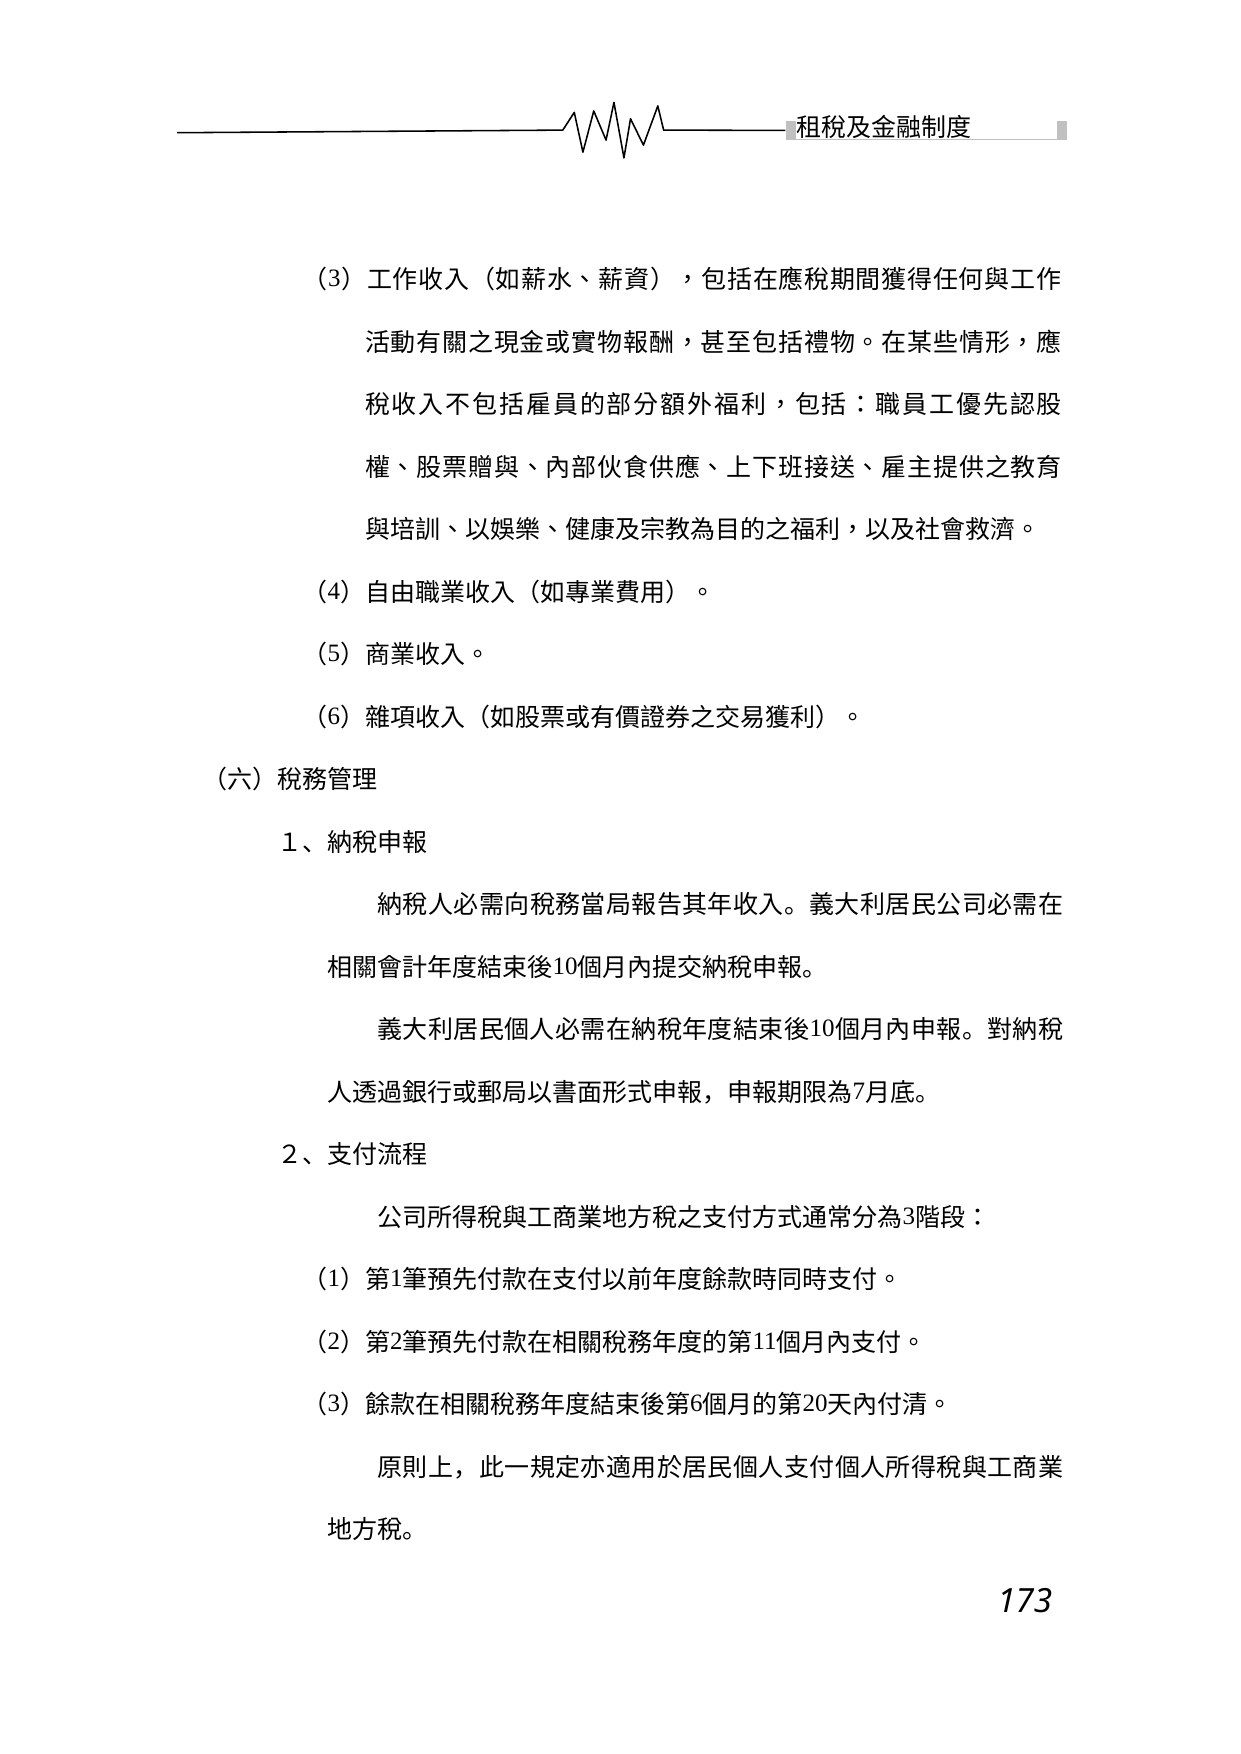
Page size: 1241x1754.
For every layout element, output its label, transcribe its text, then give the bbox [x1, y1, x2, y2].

text 義大利居民個人必需在納稅年度結束後10個月內申報。對納稅人透過銀行或郵局以書面形式申報，申報期限為7月底。 [327, 986, 1063, 1111]
text 公司所得稅與工商業地方稅之支付方式通常分為3階段： [327, 1174, 1063, 1236]
text 納稅人必需向稅務當局報告其年收入。義大利居民公司必需在相關會計年度結束後10個月內提交納稅申報。 [327, 861, 1063, 986]
text （1）第1筆預先付款在支付以前年度餘款時同時支付。 [302, 1236, 1063, 1299]
text 原則上，此一規定亦適用於居民個人支付個人所得稅與工商業地方稅。 [327, 1424, 1063, 1549]
text （6）雜項收入（如股票或有價證券之交易獲利）。 [302, 674, 1063, 736]
text （3）工作收入（如薪水、薪資），包括在應稅期間獲得任何與工作活動有關之現金或實物報酬，甚至包括禮物。在某些情形，應稅收入不包括雇員的部分額外福利，包括：職員工優先認股權、股票贈與、內部伙食供應、上下班接送、雇主提供之教育與培訓、以娛樂、健康及宗教為目的之福利，以及社會救濟。 [302, 236, 1063, 549]
text （3）餘款在相關稅務年度結束後第6個月的第20天內付清。 [302, 1361, 1063, 1424]
text （5）商業收入。 [302, 611, 1063, 674]
text １、納稅申報 [277, 799, 1063, 861]
text （4）自由職業收入（如專業費用）。 [302, 549, 1063, 611]
text （2）第2筆預先付款在相關稅務年度的第11個月內支付。 [302, 1299, 1063, 1361]
text （六）稅務管理 [202, 736, 1063, 799]
text ２、支付流程 [277, 1111, 1063, 1174]
